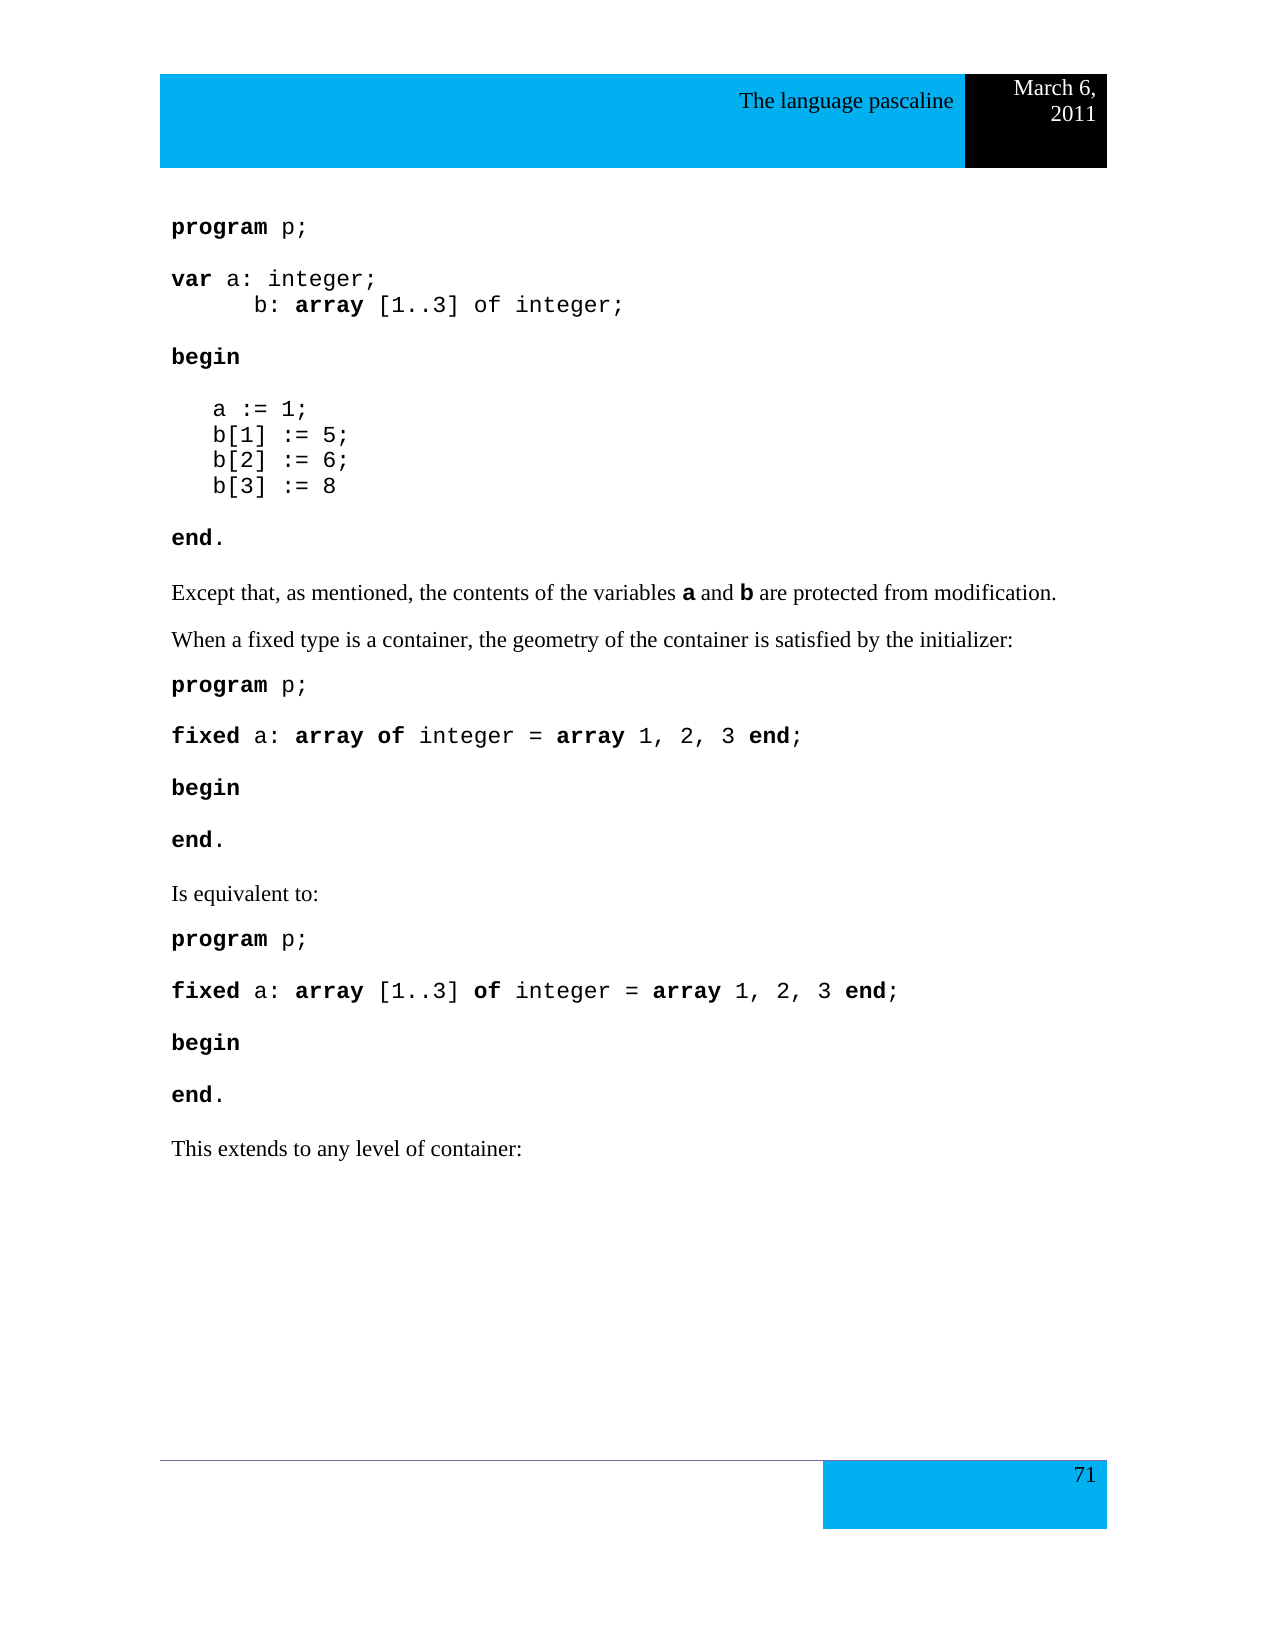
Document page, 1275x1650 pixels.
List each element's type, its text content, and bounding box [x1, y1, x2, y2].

text a := 1; [171, 397, 1118, 423]
text var a: integer; [171, 267, 1118, 293]
text begin [171, 777, 1118, 803]
text program p; [171, 215, 1118, 241]
text This extends to any level of container: [171, 1135, 1118, 1162]
text fixed a: array of integer = array 1, 2, 3 end; [171, 725, 1118, 751]
text begin [171, 345, 1118, 371]
text b[1] := 5; [171, 423, 1118, 449]
text begin [171, 1031, 1118, 1057]
text fixed a: array [1..3] of integer = array 1, 2, 3 end; [171, 979, 1118, 1006]
text program p; [171, 928, 1118, 954]
text end. [171, 829, 1118, 854]
text program p; [171, 673, 1118, 699]
text end. [171, 527, 1118, 553]
text b[3] := 8 [171, 475, 1118, 501]
text end. [171, 1083, 1118, 1109]
text When a fixed type is a container, the geometry of the container is satisfied by the initializer: [171, 626, 1118, 652]
text Except that, as mentioned, the contents of the variables a and b are protected from modification. [171, 578, 1118, 605]
text b: array [1..3] of integer; [171, 293, 1118, 319]
text Is equivalent to: [171, 881, 1118, 907]
text b[2] := 6; [171, 449, 1118, 475]
